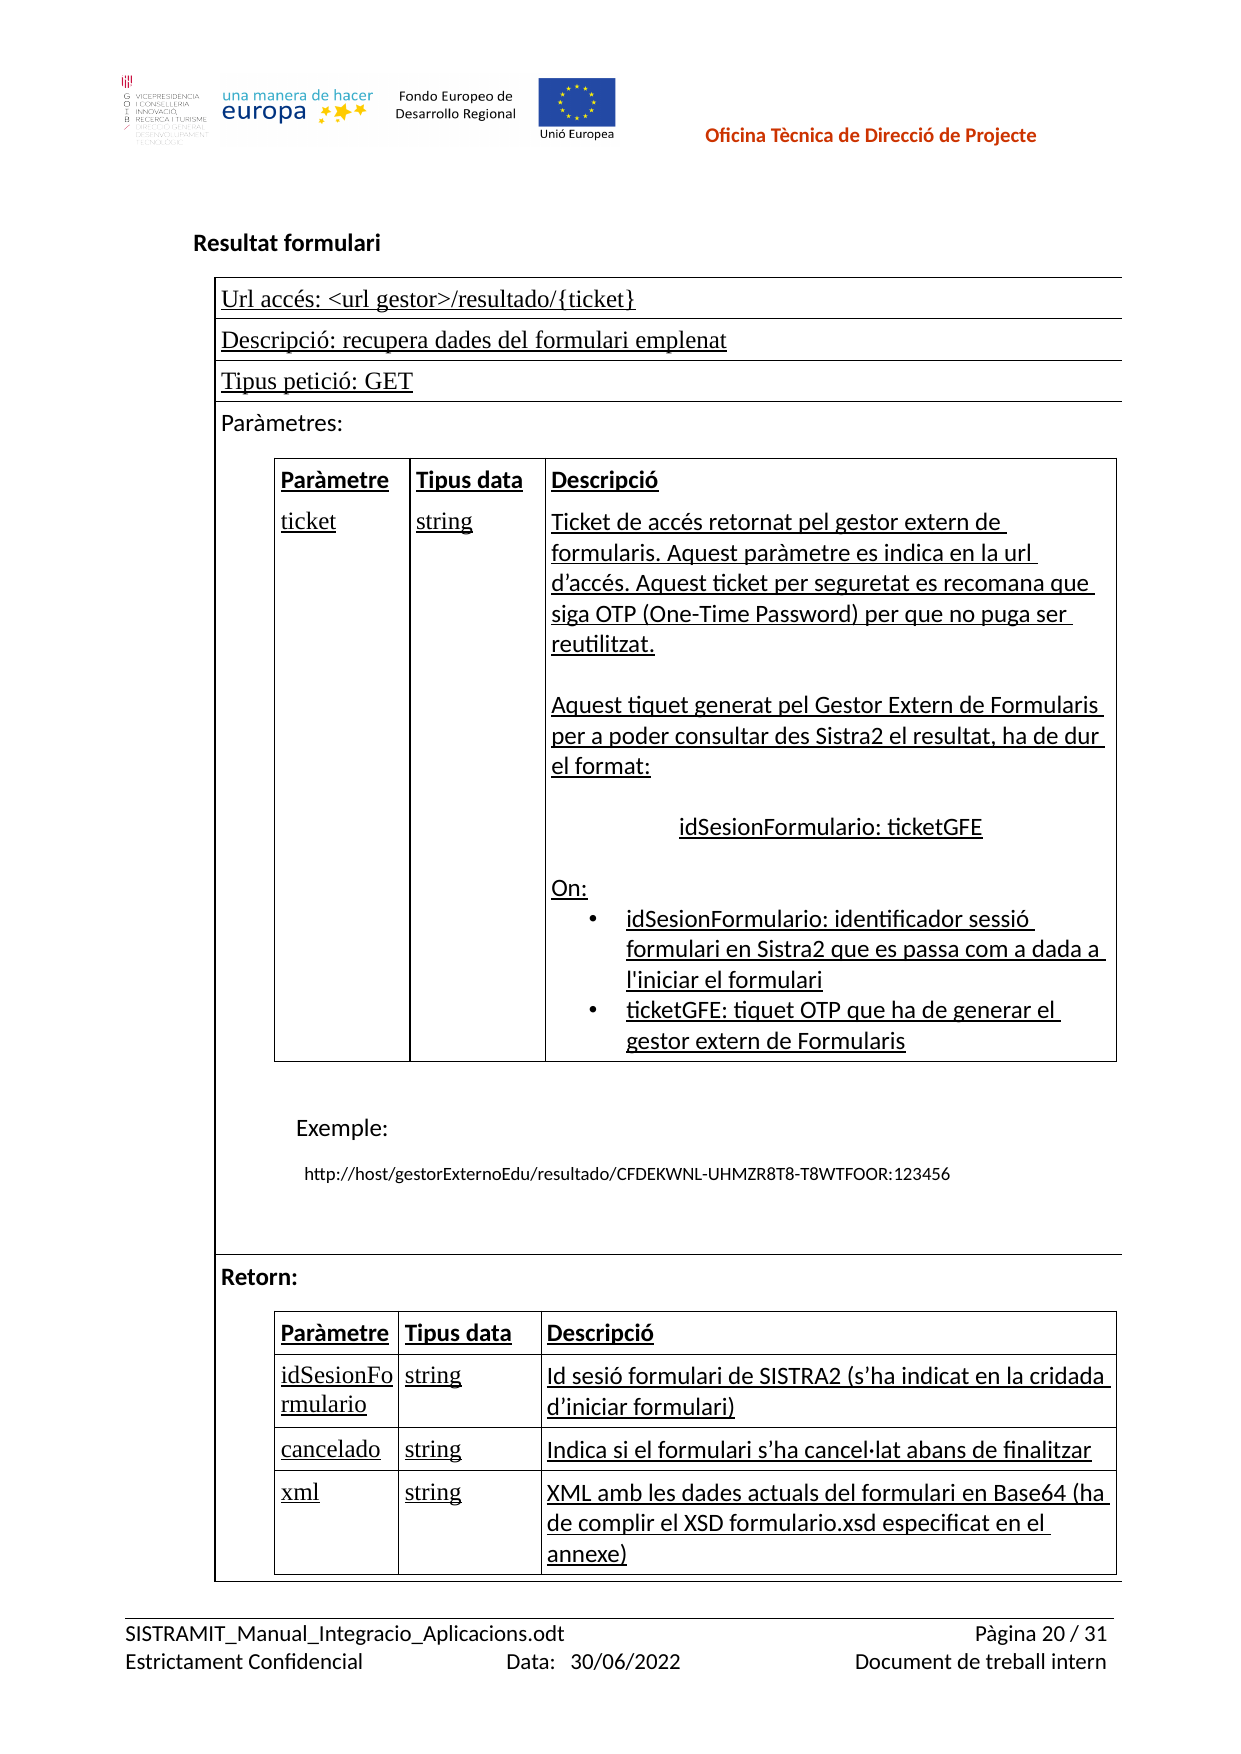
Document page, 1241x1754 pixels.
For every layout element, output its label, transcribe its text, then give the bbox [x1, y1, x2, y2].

table_cell Indica si el formulari s’ha cancel·lat abans de finalitzar [542, 1428, 1116, 1470]
text Resultat formulari [193, 227, 1122, 258]
table_cell Retorn: [216, 1255, 1122, 1581]
table_cell Tipus petició: GET [216, 361, 1122, 401]
table_cell Paràmetres: Exemple: http://host/gestorExternoEdu/resultado/CFDEKWNL-UHMZR8T8-T8WTFOOR:123456 [216, 402, 1122, 1254]
table_header Tipus data [411, 459, 545, 500]
table_cell string [411, 500, 545, 1061]
table_header Tipus data [399, 1312, 541, 1354]
table_header Descripció [546, 459, 1116, 500]
picture [219, 73, 621, 147]
table_cell string [399, 1428, 541, 1470]
table_cell xml [275, 1471, 398, 1574]
table_cell Descripció: recupera dades del formulari emplenat [216, 319, 1122, 359]
table_cell XML amb les dades actuals del formulari en Base64 (ha de complir el XSD formulario.xsd especificat en el annexe) [542, 1471, 1116, 1574]
table_cell ticket [275, 500, 409, 1061]
table_cell idSesionFormulario [275, 1355, 398, 1427]
table_cell Ticket de accés retornat pel gestor extern de formularis. Aquest paràmetre es indica en la url d’accés. Aquest ticket per seguretat es recomana que siga OTP (One-Time Password) per que no puga ser reutilitzat. Aquest tiquet generat pel Gestor Extern de Formularis per a poder consultar des Sistra2 el resultat, ha de dur el format: idSesionFormulario: ticketGFE On: idSesionFormulario: identificador sessió formulari en Sistra2 que es passa com a dada a l'iniciar el formulari ticketGFE: tiquet OTP que ha de generar el gestor extern de Formularis [546, 500, 1116, 1061]
table_cell string [399, 1355, 541, 1427]
table_cell cancelado [275, 1428, 398, 1470]
table_header Descripció [542, 1312, 1116, 1354]
picture [118, 73, 213, 147]
table_header Url accés: <url gestor>/resultado/{ticket} [216, 278, 1122, 318]
table_cell Id sesió formulari de SISTRA2 (s’ha indicat en la cridada d’iniciar formulari) [542, 1355, 1116, 1427]
table_header Paràmetre [275, 459, 409, 500]
table_cell string [399, 1471, 541, 1574]
table_header Paràmetre [275, 1312, 398, 1354]
